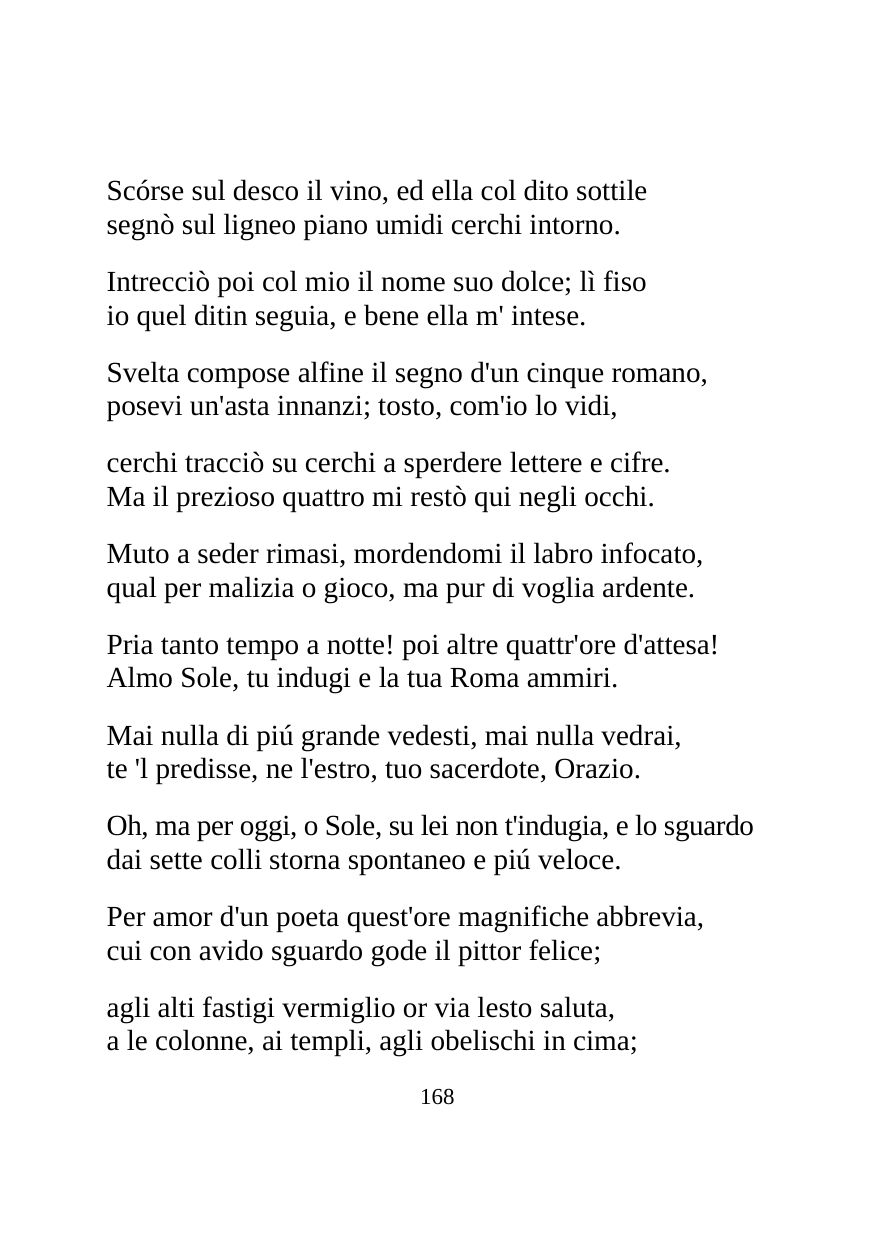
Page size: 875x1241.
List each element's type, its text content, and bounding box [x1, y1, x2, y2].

text Per amor d'un poeta quest'ore magnifiche abbrevia, [106, 899, 768, 933]
text Intrecciò poi col mio il nome suo dolce; lì fiso [106, 264, 768, 298]
text a le colonne, ai templi, agli obelischi in cima; [106, 1023, 768, 1057]
text segnò sul ligneo piano umidi cerchi intorno. [106, 207, 768, 241]
text agli alti fastigi vermiglio or via lesto saluta, [106, 990, 768, 1023]
text Scórse sul desco il vino, ed ella col dito sottile [106, 173, 768, 207]
text dai sette colli storna spontaneo e piú veloce. [106, 842, 768, 876]
text qual per malizia o gioco, ma pur di voglia ardente. [106, 570, 768, 603]
text io quel ditin seguia, e bene ella m' intese. [106, 298, 768, 331]
text Svelta compose alfine il segno d'un cinque romano, [106, 355, 768, 388]
text Muto a seder rimasi, mordendomi il labro infocato, [106, 536, 768, 570]
text Pria tanto tempo a notte! poi altre quattr'ore d'attesa! [106, 627, 768, 661]
text Mai nulla di piú grande vedesti, mai nulla vedrai, [106, 718, 768, 751]
text Oh, ma per oggi, o Sole, su lei non t'indugia, e lo sguardo [106, 808, 768, 842]
text cerchi tracciò su cerchi a sperdere lettere e cifre. [106, 446, 768, 479]
text Almo Sole, tu indugi e la tua Roma ammiri. [106, 661, 768, 694]
text posevi un'asta innanzi; tosto, com'io lo vidi, [106, 388, 768, 422]
text te 'l predisse, ne l'estro, tuo sacerdote, Orazio. [106, 751, 768, 785]
text Ma il prezioso quattro mi restò qui negli occhi. [106, 479, 768, 513]
text cui con avido sguardo gode il pittor felice; [106, 933, 768, 966]
